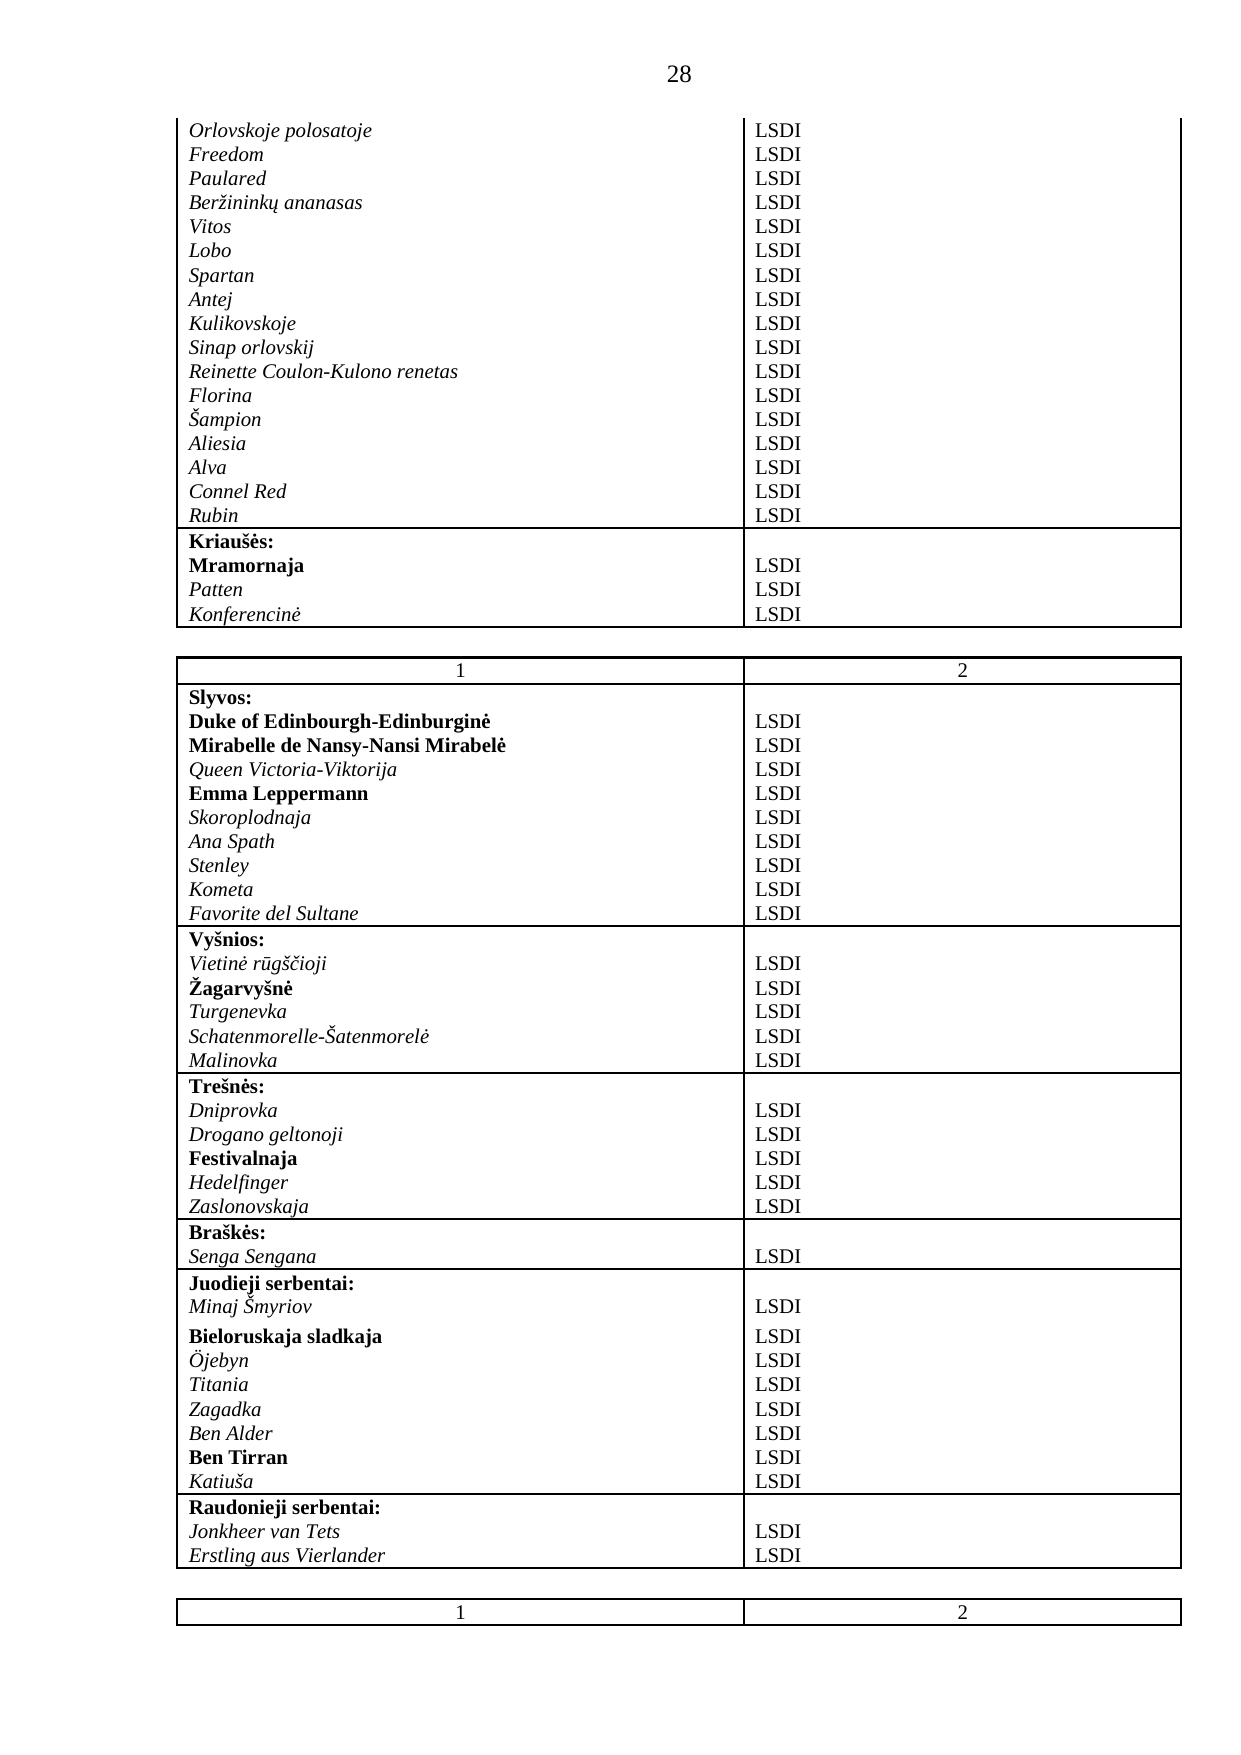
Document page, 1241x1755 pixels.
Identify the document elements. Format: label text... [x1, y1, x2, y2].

table_cell Alva [178, 455, 743, 479]
table_cell [745, 1270, 1180, 1294]
table_cell Šampion [178, 407, 743, 431]
table_cell Emma Leppermann [178, 781, 743, 805]
table_cell Rubin [178, 503, 743, 527]
table_cell Florina [178, 383, 743, 407]
table_cell LSDI [745, 1244, 1180, 1268]
table_cell Katiuša [178, 1469, 743, 1493]
table_cell Raudonieji serbentai: [178, 1495, 743, 1519]
table_cell Bieloruskaja sladkaja [178, 1324, 743, 1348]
table_cell LSDI [745, 311, 1180, 335]
table_cell LSDI [745, 1024, 1180, 1048]
table_cell LSDI [745, 1469, 1180, 1493]
table_cell Hedelfinger [178, 1170, 743, 1194]
table_cell LSDI [745, 1000, 1180, 1023]
table_header 2 [745, 659, 1180, 682]
table_cell Juodieji serbentai: [178, 1270, 743, 1294]
table_cell LSDI [745, 1194, 1180, 1218]
table_cell Zagadka [178, 1396, 743, 1421]
table_cell LSDI [745, 239, 1180, 262]
table_cell LSDI [745, 1324, 1180, 1348]
table_cell LSDI [745, 1543, 1180, 1567]
table_cell LSDI [745, 901, 1180, 925]
table_cell Lobo [178, 239, 743, 262]
table_cell [745, 927, 1180, 951]
table_cell LSDI [745, 1445, 1180, 1469]
table_cell LSDI [745, 287, 1180, 311]
table_cell Sinap orlovskij [178, 335, 743, 359]
table_cell Drogano geltonoji [178, 1122, 743, 1146]
table_cell Beržininkų ananasas [178, 190, 743, 214]
table_cell [745, 529, 1180, 553]
table_header 1 [178, 1600, 743, 1624]
table_cell Festivalnaja [178, 1146, 743, 1170]
table_cell Ana Spath [178, 829, 743, 853]
table_cell LSDI [745, 166, 1180, 190]
table_cell LSDI [745, 805, 1180, 829]
table_cell Turgenevka [178, 1000, 743, 1023]
table_cell LSDI [745, 1373, 1180, 1396]
table_cell Malinovka [178, 1048, 743, 1072]
table_cell Stenley [178, 853, 743, 877]
table_cell Trešnės: [178, 1074, 743, 1098]
table_cell LSDI [745, 1170, 1180, 1194]
table_cell LSDI [745, 853, 1180, 877]
table_cell Reinette Coulon-Kulono renetas [178, 359, 743, 383]
table_cell Jonkheer van Tets [178, 1519, 743, 1543]
table_cell Freedom [178, 142, 743, 166]
table_cell Minaj Šmyriov [178, 1295, 743, 1324]
table_cell Vitos [178, 214, 743, 238]
table_cell LSDI [745, 1421, 1180, 1444]
table_cell Braškės: [178, 1220, 743, 1244]
table_cell Skoroplodnaja [178, 805, 743, 829]
table_cell Erstling aus Vierlander [178, 1543, 743, 1567]
table_cell Konferencinė [178, 601, 743, 626]
table_header 2 [745, 1600, 1180, 1624]
table_cell Antej [178, 287, 743, 311]
table_cell Kriaušės: [178, 529, 743, 553]
table_cell Ben Alder [178, 1421, 743, 1444]
table_cell LSDI [745, 733, 1180, 757]
table_cell Orlovskoje polosatoje [178, 118, 743, 142]
table_cell Mirabelle de Nansy-Nansi Mirabelė [178, 733, 743, 757]
table_cell LSDI [745, 1348, 1180, 1372]
table_cell Ben Tirran [178, 1445, 743, 1469]
table_cell LSDI [745, 781, 1180, 805]
table_cell LSDI [745, 142, 1180, 166]
table_cell Kulikovskoje [178, 311, 743, 335]
table_cell LSDI [745, 1396, 1180, 1421]
table_cell LSDI [745, 431, 1180, 455]
table_cell LSDI [745, 601, 1180, 626]
table_cell Mramornaja [178, 553, 743, 577]
table_cell LSDI [745, 455, 1180, 479]
table_cell Zaslonovskaja [178, 1194, 743, 1218]
table_cell Slyvos: [178, 685, 743, 709]
table_cell Senga Sengana [178, 1244, 743, 1268]
table_cell [745, 1220, 1180, 1244]
table_cell Dniprovka [178, 1098, 743, 1122]
table_cell Spartan [178, 263, 743, 287]
table_cell Žagarvyšnė [178, 975, 743, 999]
table_cell Vietinė rūgščioji [178, 951, 743, 975]
table_cell LSDI [745, 877, 1180, 901]
table_cell LSDI [745, 190, 1180, 214]
table_cell Kometa [178, 877, 743, 901]
table_cell LSDI [745, 975, 1180, 999]
table_cell LSDI [745, 335, 1180, 359]
table_cell LSDI [745, 1048, 1180, 1072]
table_cell LSDI [745, 359, 1180, 383]
table_cell LSDI [745, 407, 1180, 431]
table_cell LSDI [745, 118, 1180, 142]
table_cell [745, 1495, 1180, 1519]
table_cell [745, 685, 1180, 709]
table_cell Vyšnios: [178, 927, 743, 951]
table_cell LSDI [745, 1098, 1180, 1122]
table_cell Queen Victoria-Viktorija [178, 757, 743, 781]
table_cell Öjebyn [178, 1348, 743, 1372]
table_cell LSDI [745, 757, 1180, 781]
table_cell LSDI [745, 1122, 1180, 1146]
table_cell Paulared [178, 166, 743, 190]
table_cell LSDI [745, 263, 1180, 287]
table_cell LSDI [745, 1146, 1180, 1170]
table_cell [745, 1074, 1180, 1098]
table_cell Aliesia [178, 431, 743, 455]
table_cell LSDI [745, 709, 1180, 733]
table_cell Patten [178, 578, 743, 601]
table_cell LSDI [745, 951, 1180, 975]
table_cell LSDI [745, 829, 1180, 853]
table_header 1 [178, 659, 743, 682]
table_cell LSDI [745, 1295, 1180, 1324]
table_cell LSDI [745, 553, 1180, 577]
table_cell LSDI [745, 383, 1180, 407]
table_cell Favorite del Sultane [178, 901, 743, 925]
table_cell LSDI [745, 578, 1180, 601]
table_cell LSDI [745, 1519, 1180, 1543]
table_cell Schatenmorelle-Šatenmorelė [178, 1024, 743, 1048]
table_cell Connel Red [178, 479, 743, 503]
table_cell Duke of Edinbourgh-Edinburginė [178, 709, 743, 733]
table_cell LSDI [745, 503, 1180, 527]
table_cell LSDI [745, 214, 1180, 238]
table_cell Titania [178, 1373, 743, 1396]
table_cell LSDI [745, 479, 1180, 503]
